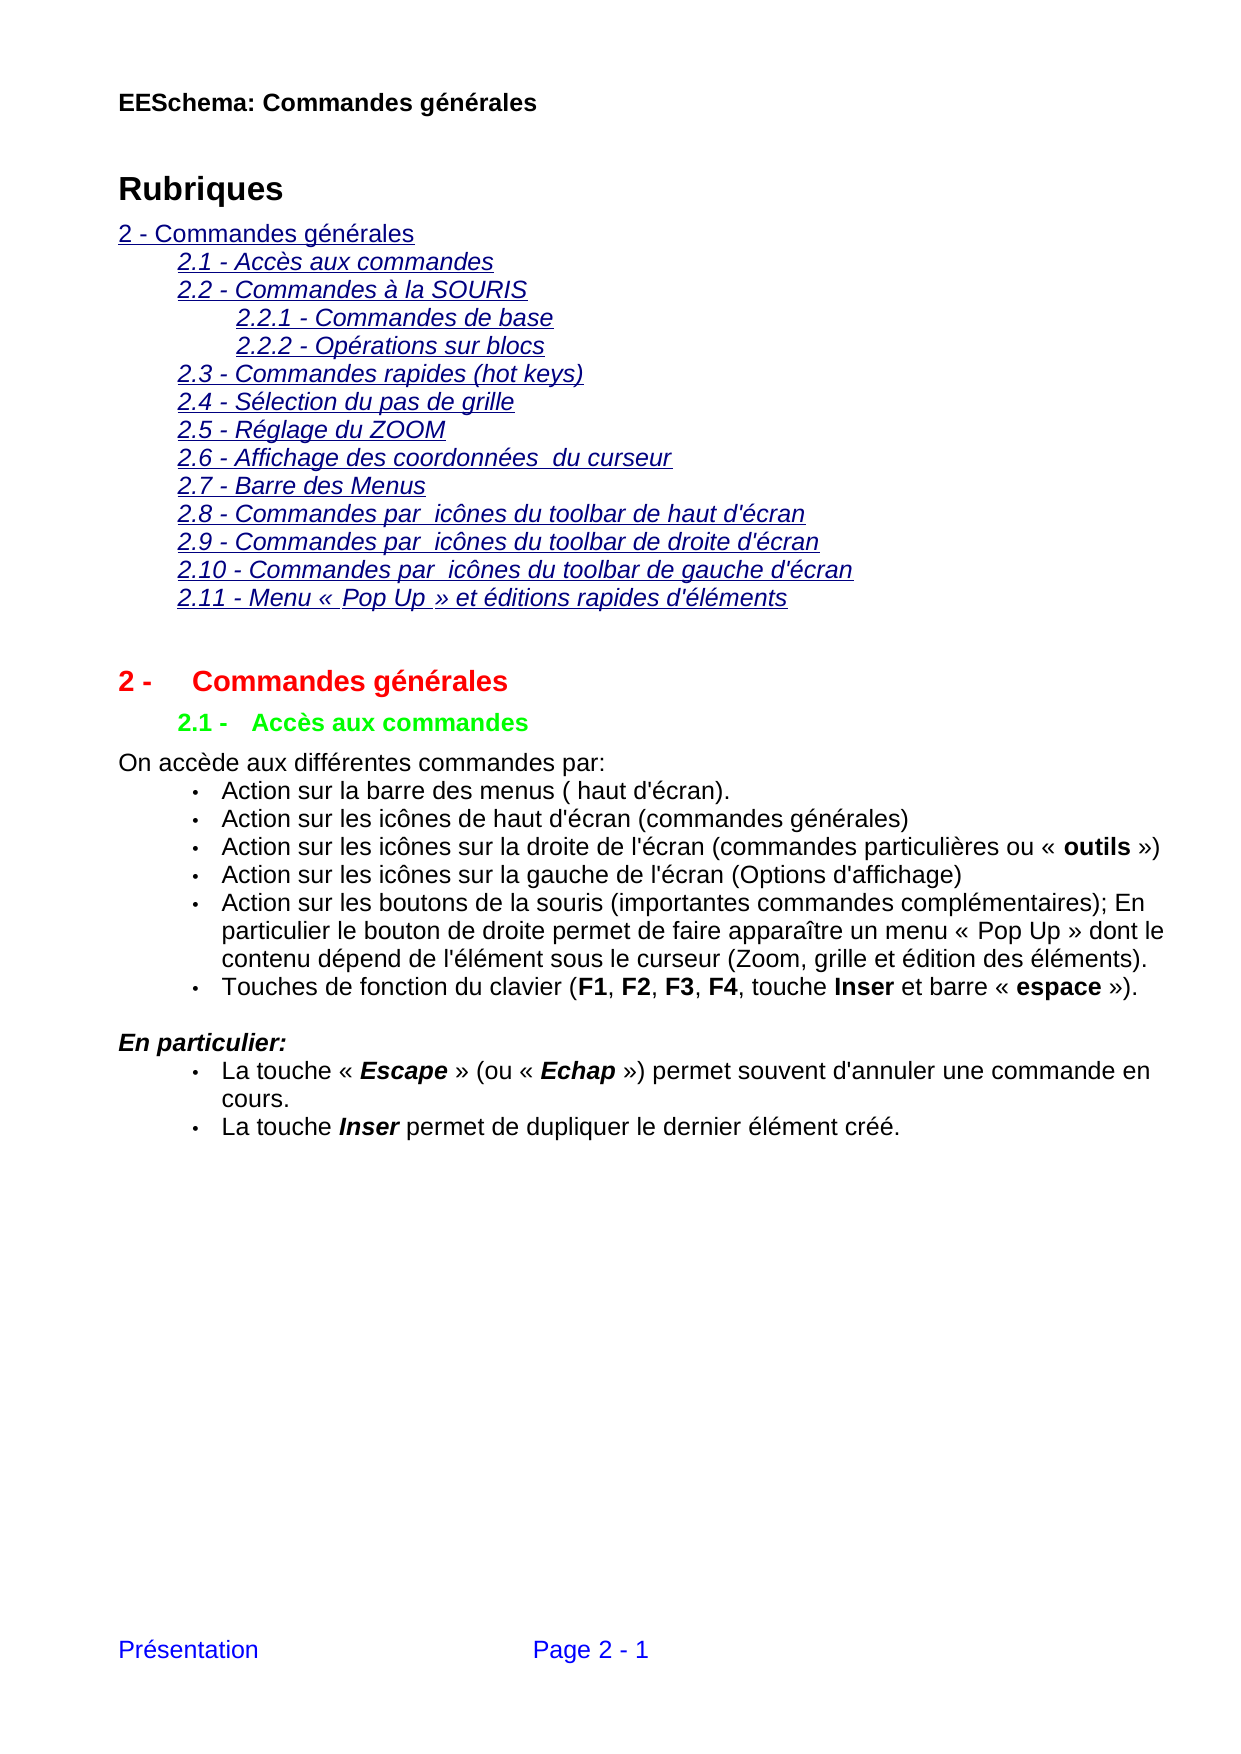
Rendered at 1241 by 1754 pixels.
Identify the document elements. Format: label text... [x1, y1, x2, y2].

list Action sur les icônes de haut d'écran (commandes générales) [192, 805, 1181, 833]
subtitle Accès aux commandes [177, 709, 1181, 737]
list Touches de fonction du clavier (F1, F2, F3, F4, touche Inser et barre « espace »). [192, 973, 1181, 1001]
text On accède aux différentes commandes par: [118, 749, 1181, 777]
subtitle Commandes générales [118, 665, 1181, 697]
text 2.5 - Réglage du ZOOM [177, 416, 1181, 444]
text 2.1 - Accès aux commandes [177, 248, 1181, 276]
text 2 - Commandes générales [118, 219, 1181, 248]
text 2.9 - Commandes par icônes du toolbar de droite d'écran [177, 528, 1181, 556]
text 2.4 - Sélection du pas de grille [177, 388, 1181, 416]
list Action sur les boutons de la souris (importantes commandes complémentaires); En particulier le bouton de droite permet de faire apparaître un menu « Pop Up » dont le contenu dépend de l'élément sous le curseur (Zoom, grille et édition des éléments). [192, 889, 1181, 973]
text 2.11 - Menu « Pop Up » et éditions rapides d'éléments [177, 584, 1181, 612]
text 2.3 - Commandes rapides (hot keys) [177, 360, 1181, 388]
text 2.2.1 - Commandes de base [236, 304, 1181, 332]
list Action sur les icônes sur la gauche de l'écran (Options d'affichage) [192, 861, 1181, 889]
list La touche Inser permet de dupliquer le dernier élément créé. [192, 1113, 1181, 1141]
list Action sur les icônes sur la droite de l'écran (commandes particulières ou « outils ») [192, 833, 1181, 861]
text 2.7 - Barre des Menus [177, 472, 1181, 500]
text En particulier: [118, 1029, 1181, 1057]
text 2.2.2 - Opérations sur blocs [236, 332, 1181, 360]
text 2.8 - Commandes par icônes du toolbar de haut d'écran [177, 500, 1181, 528]
text 2.10 - Commandes par icônes du toolbar de gauche d'écran [177, 556, 1181, 584]
text 2.2 - Commandes à la SOURIS [177, 276, 1181, 304]
subtitle Rubriques [118, 169, 1181, 207]
list La touche « Escape » (ou « Echap ») permet souvent d'annuler une commande en cours. [192, 1057, 1181, 1113]
list Action sur la barre des menus ( haut d'écran). [192, 777, 1181, 805]
text 2.6 - Affichage des coordonnées du curseur [177, 444, 1181, 472]
